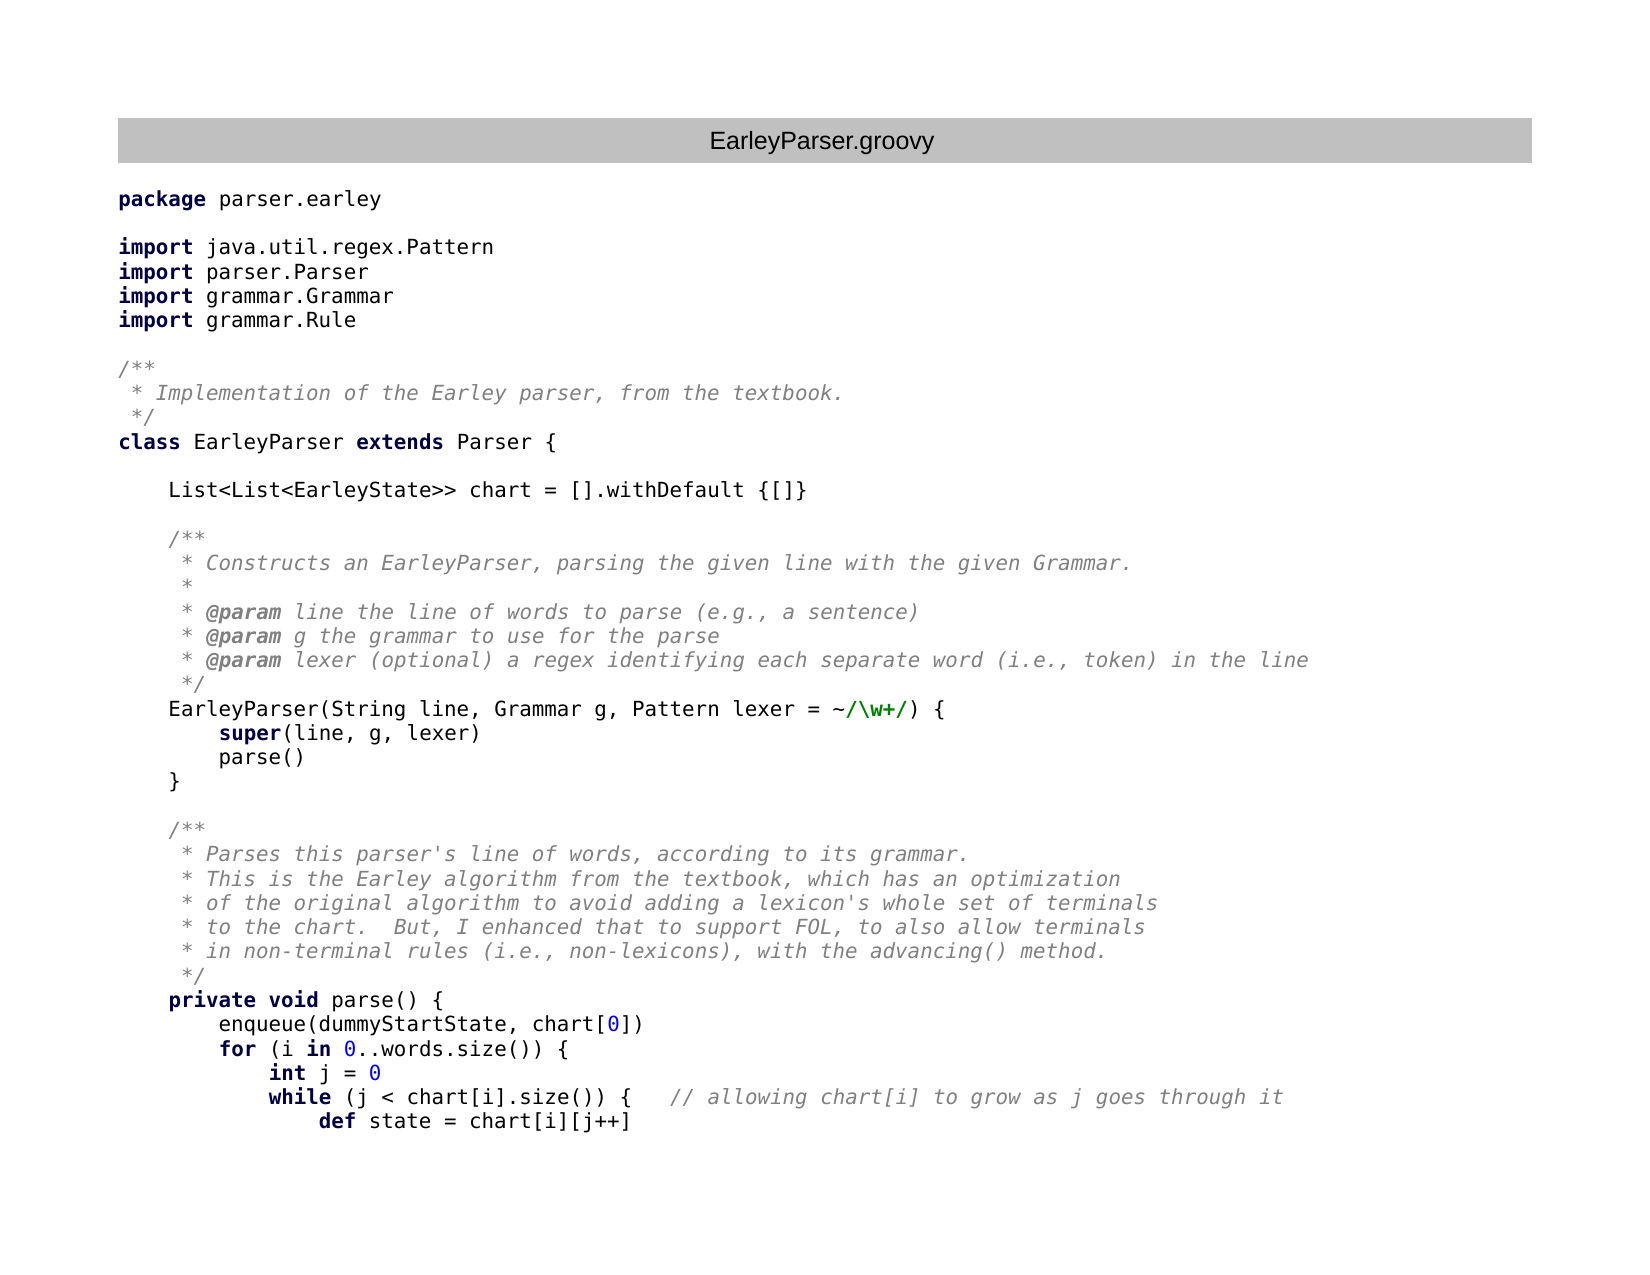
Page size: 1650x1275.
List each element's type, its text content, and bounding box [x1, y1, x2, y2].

text import grammar.Grammar [118, 284, 1532, 308]
text int j = 0 [118, 1061, 1532, 1085]
text * Parses this parser's line of words, according to its grammar. [118, 842, 1532, 867]
text * to the chart. But, I enhanced that to support FOL, to also allow terminals [118, 915, 1532, 939]
text } [118, 769, 1532, 794]
text parse() [118, 745, 1532, 769]
text */ [118, 406, 1532, 430]
text for (i in 0..words.size()) { [118, 1037, 1532, 1061]
text */ [118, 964, 1532, 988]
text class EarleyParser extends Parser { [118, 430, 1532, 454]
text /** [118, 527, 1532, 551]
text while (j < chart[i].size()) { // allowing chart[i] to grow as j goes through it [118, 1085, 1532, 1109]
text * [118, 575, 1532, 600]
text * This is the Earley algorithm from the textbook, which has an optimization [118, 867, 1532, 891]
text List<List<EarleyState>> chart = [].withDefault {[]} [118, 478, 1532, 503]
text * of the original algorithm to avoid adding a lexicon's whole set of terminals [118, 891, 1532, 915]
text package parser.earley [118, 187, 1532, 211]
text * Constructs an EarleyParser, parsing the given line with the given Grammar. [118, 551, 1532, 575]
text enqueue(dummyStartState, chart[0]) [118, 1012, 1532, 1037]
text def state = chart[i][j++] [118, 1109, 1532, 1134]
text /** [118, 818, 1532, 842]
text * @param line the line of words to parse (e.g., a sentence) [118, 600, 1532, 624]
table_header EarleyParser.groovy [118, 118, 1532, 163]
text * in non-terminal rules (i.e., non-lexicons), with the advancing() method. [118, 939, 1532, 964]
text */ [118, 672, 1532, 697]
text * Implementation of the Earley parser, from the textbook. [118, 381, 1532, 406]
text import parser.Parser [118, 260, 1532, 284]
text super(line, g, lexer) [118, 721, 1532, 745]
text * @param lexer (optional) a regex identifying each separate word (i.e., token) in the line [118, 648, 1532, 672]
text /** [118, 357, 1532, 381]
text import java.util.regex.Pattern [118, 236, 1532, 260]
text private void parse() { [118, 988, 1532, 1012]
text import grammar.Rule [118, 308, 1532, 333]
text * @param g the grammar to use for the parse [118, 624, 1532, 648]
text EarleyParser(String line, Grammar g, Pattern lexer = ~/\w+/) { [118, 697, 1532, 721]
